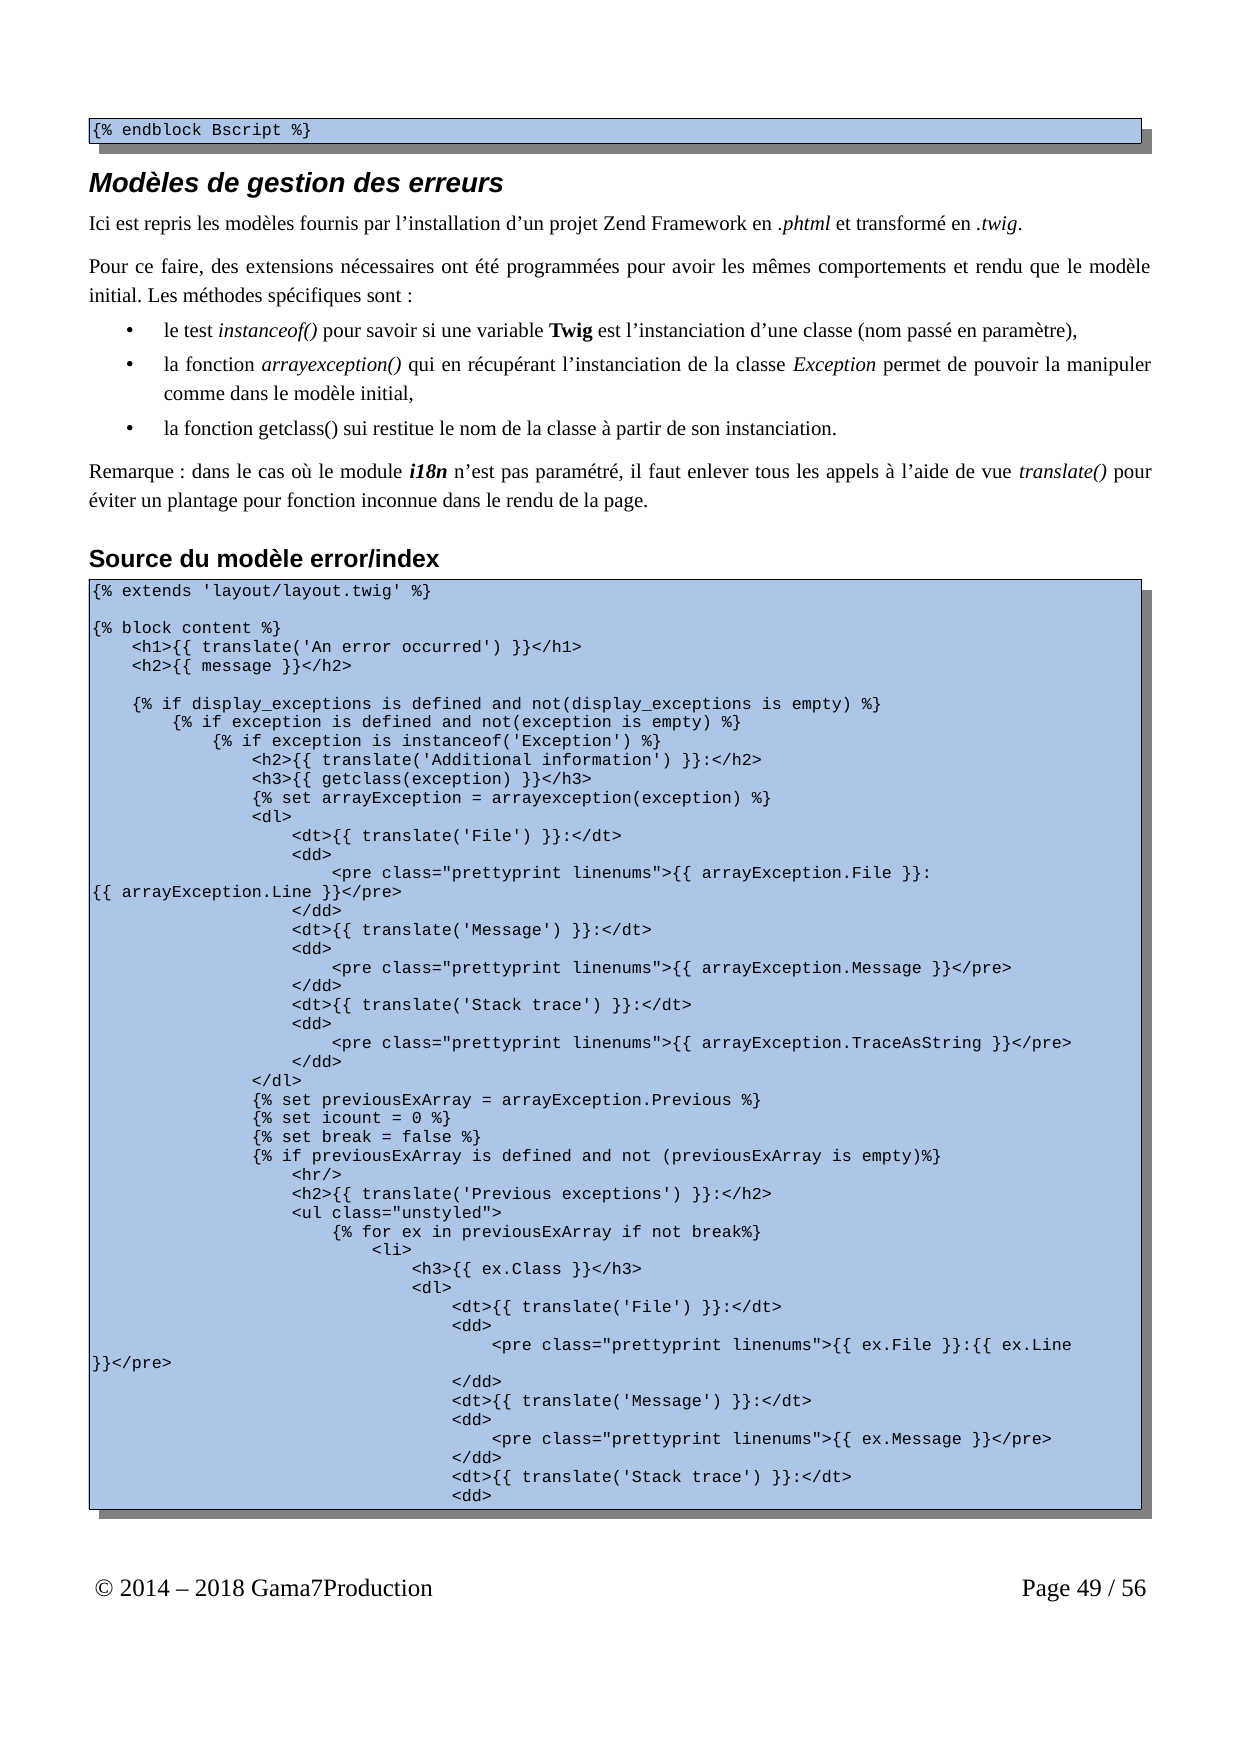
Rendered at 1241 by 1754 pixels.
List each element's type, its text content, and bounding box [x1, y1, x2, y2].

text <pre class="prettyprint linenums">{{ arrayException.Message }}</pre> [90, 956, 1141, 975]
text <h2>{{ message }}</h2> [90, 654, 1141, 673]
text {% set arrayException = arrayexception(exception) %} [90, 786, 1141, 805]
text <dt>{{ translate('Stack trace') }}:</dt> [90, 1465, 1141, 1484]
subtitle Modèles de gestion des erreurs [88, 166, 1152, 198]
text <dd> [90, 1314, 1141, 1333]
text {% set break = false %} [90, 1126, 1141, 1145]
text Pour ce faire, des extensions nécessaires ont été programmées pour avoir les mêmes comportements et rendu que le modèle initial. Les méthodes spécifiques sont : [88, 254, 1152, 307]
text <pre class="prettyprint linenums">{{ arrayException.File }}:{{ arrayException.Line }}</pre> [90, 862, 1141, 899]
text <dd> [90, 1013, 1141, 1032]
text {% set previousExArray = arrayException.Previous %} [90, 1088, 1141, 1107]
text {% for ex in previousExArray if not break%} [90, 1220, 1141, 1239]
text <h3>{{ getclass(exception) }}</h3> [90, 768, 1141, 786]
text {% set icount = 0 %} [90, 1107, 1141, 1126]
text </dd> [90, 899, 1141, 918]
text <dd> [90, 843, 1141, 862]
text </dd> [90, 975, 1141, 994]
text <dd> [90, 1484, 1141, 1509]
text <ul class="unstyled"> [90, 1201, 1141, 1220]
text <dt>{{ translate('Stack trace') }}:</dt> [90, 994, 1141, 1013]
text </dl> [90, 1069, 1141, 1088]
text </dd> [90, 1446, 1141, 1465]
text <hr/> [90, 1163, 1141, 1182]
text <dl> [90, 1277, 1141, 1296]
text <dt>{{ translate('File') }}:</dt> [90, 824, 1141, 843]
text <dt>{{ translate('File') }}:</dt> [90, 1296, 1141, 1314]
text <h2>{{ translate('Previous exceptions') }}:</h2> [90, 1182, 1141, 1201]
text <pre class="prettyprint linenums">{{ ex.Message }}</pre> [90, 1427, 1141, 1446]
text {% if display_exceptions is defined and not(display_exceptions is empty) %} [90, 692, 1141, 711]
text {% block content %} [90, 617, 1141, 636]
text {% if exception is defined and not(exception is empty) %} [90, 711, 1141, 730]
text {% endblock Bscript %} [90, 119, 1141, 143]
text {% extends 'layout/layout.twig' %} [90, 580, 1141, 598]
text {% if previousExArray is defined and not (previousExArray is empty)%} [90, 1145, 1141, 1163]
text </dd> [90, 1371, 1141, 1390]
text <dd> [90, 1409, 1141, 1427]
text {% if exception is instanceof('Exception') %} [90, 730, 1141, 749]
subtitle Source du modèle error/index [88, 544, 1152, 573]
text <li> [90, 1239, 1141, 1258]
text <h2>{{ translate('Additional information') }}:</h2> [90, 749, 1141, 768]
text <pre class="prettyprint linenums">{{ arrayException.TraceAsString }}</pre> [90, 1032, 1141, 1050]
text <dt>{{ translate('Message') }}:</dt> [90, 918, 1141, 937]
text <h1>{{ translate('An error occurred') }}</h1> [90, 636, 1141, 654]
text <pre class="prettyprint linenums">{{ ex.File }}:{{ ex.Line }}</pre> [90, 1333, 1141, 1371]
text <h3>{{ ex.Class }}</h3> [90, 1258, 1141, 1277]
text Ici est repris les modèles fournis par l’installation d’un projet Zend Framework en .phtml et transformé en .twig. [88, 211, 1152, 234]
text <dl> [90, 805, 1141, 824]
list la fonction getclass() sui restitue le nom de la classe à partir de son instanciation. [126, 416, 1152, 440]
text <dd> [90, 937, 1141, 956]
text </dd> [90, 1050, 1141, 1069]
text Remarque : dans le cas où le module i18n n’est pas paramétré, il faut enlever tous les appels à l’aide de vue translate() pour éviter un plantage pour fonction inconnue dans le rendu de la page. [88, 459, 1152, 512]
list le test instanceof() pour savoir si une variable Twig est l’instanciation d’une classe (nom passé en paramètre), [126, 318, 1152, 342]
text <dt>{{ translate('Message') }}:</dt> [90, 1390, 1141, 1409]
list la fonction arrayexception() qui en récupérant l’instanciation de la classe Exception permet de pouvoir la manipuler comme dans le modèle initial, [126, 352, 1152, 405]
